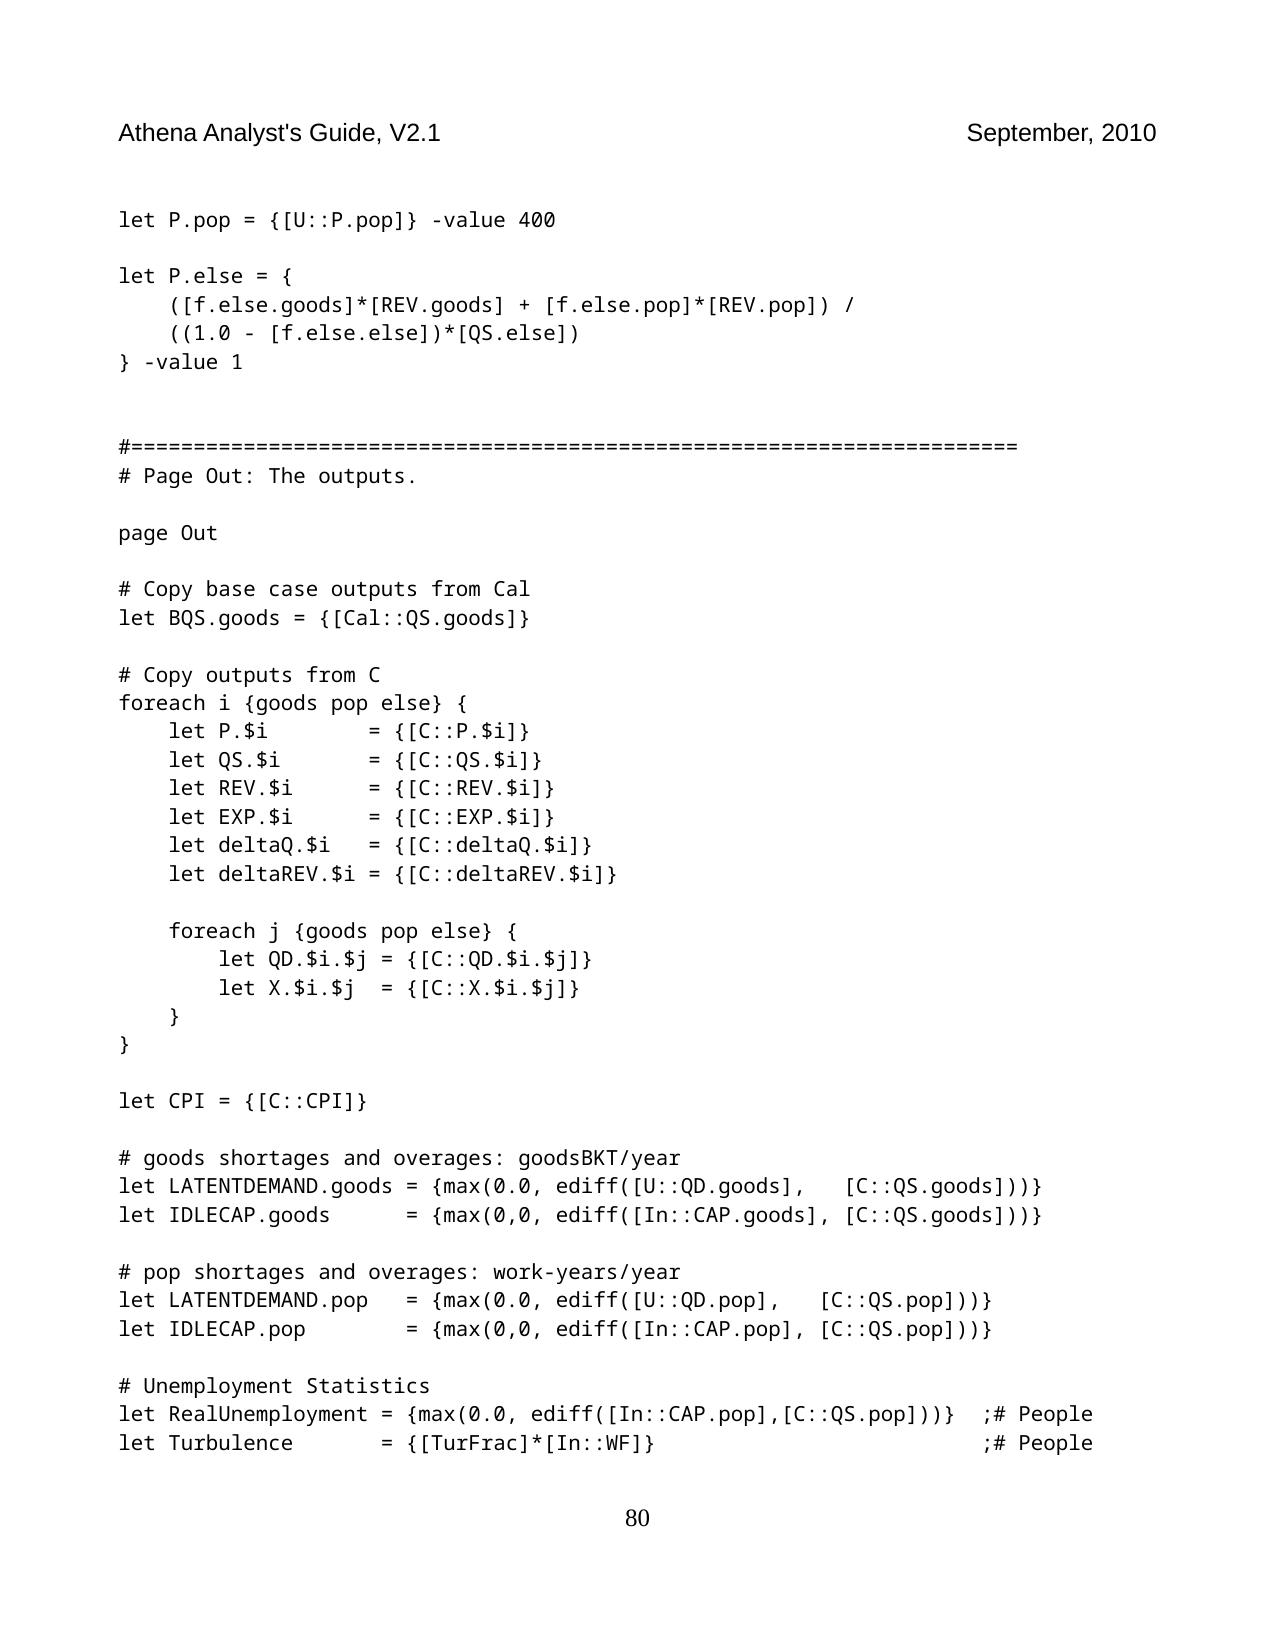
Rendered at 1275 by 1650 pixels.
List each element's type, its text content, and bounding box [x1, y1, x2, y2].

text } -value 1 [118, 347, 1157, 375]
text let LATENTDEMAND.goods = {max(0.0, ediff([U::QD.goods], [C::QS.goods]))} [118, 1172, 1157, 1200]
text #======================================================================= [118, 432, 1157, 461]
text let IDLECAP.goods = {max(0,0, ediff([In::CAP.goods], [C::QS.goods]))} [118, 1200, 1157, 1228]
text let Turbulence = {[TurFrac]*[In::WF]} ;# People [118, 1428, 1157, 1456]
text ([f.else.goods]*[REV.goods] + [f.else.pop]*[REV.pop]) / [118, 290, 1157, 318]
text let deltaQ.$i = {[C::deltaQ.$i]} [118, 830, 1157, 859]
text foreach j {goods pop else} { [118, 916, 1157, 944]
text let X.$i.$j = {[C::X.$i.$j]} [118, 973, 1157, 1001]
text # Page Out: The outputs. [118, 461, 1157, 489]
text # goods shortages and overages: goodsBKT/year [118, 1143, 1157, 1172]
text let RealUnemployment = {max(0.0, ediff([In::CAP.pop],[C::QS.pop]))} ;# People [118, 1399, 1157, 1428]
text let deltaREV.$i = {[C::deltaREV.$i]} [118, 859, 1157, 887]
text let QD.$i.$j = {[C::QD.$i.$j]} [118, 944, 1157, 973]
text } [118, 1001, 1157, 1029]
text let QS.$i = {[C::QS.$i]} [118, 745, 1157, 773]
text # pop shortages and overages: work-years/year [118, 1257, 1157, 1285]
text foreach i {goods pop else} { [118, 688, 1157, 717]
text let P.else = { [118, 262, 1157, 290]
text page Out [118, 518, 1157, 546]
text ((1.0 - [f.else.else])*[QS.else]) [118, 318, 1157, 347]
text # Copy base case outputs from Cal [118, 574, 1157, 603]
text # Copy outputs from C [118, 660, 1157, 688]
text let P.pop = {[U::P.pop]} -value 400 [118, 205, 1157, 233]
text # Unemployment Statistics [118, 1371, 1157, 1399]
text let IDLECAP.pop = {max(0,0, ediff([In::CAP.pop], [C::QS.pop]))} [118, 1314, 1157, 1342]
text let EXP.$i = {[C::EXP.$i]} [118, 802, 1157, 830]
text } [118, 1029, 1157, 1058]
text let P.$i = {[C::P.$i]} [118, 717, 1157, 745]
text let REV.$i = {[C::REV.$i]} [118, 773, 1157, 802]
text let BQS.goods = {[Cal::QS.goods]} [118, 603, 1157, 631]
text let LATENTDEMAND.pop = {max(0.0, ediff([U::QD.pop], [C::QS.pop]))} [118, 1285, 1157, 1314]
text let CPI = {[C::CPI]} [118, 1086, 1157, 1115]
